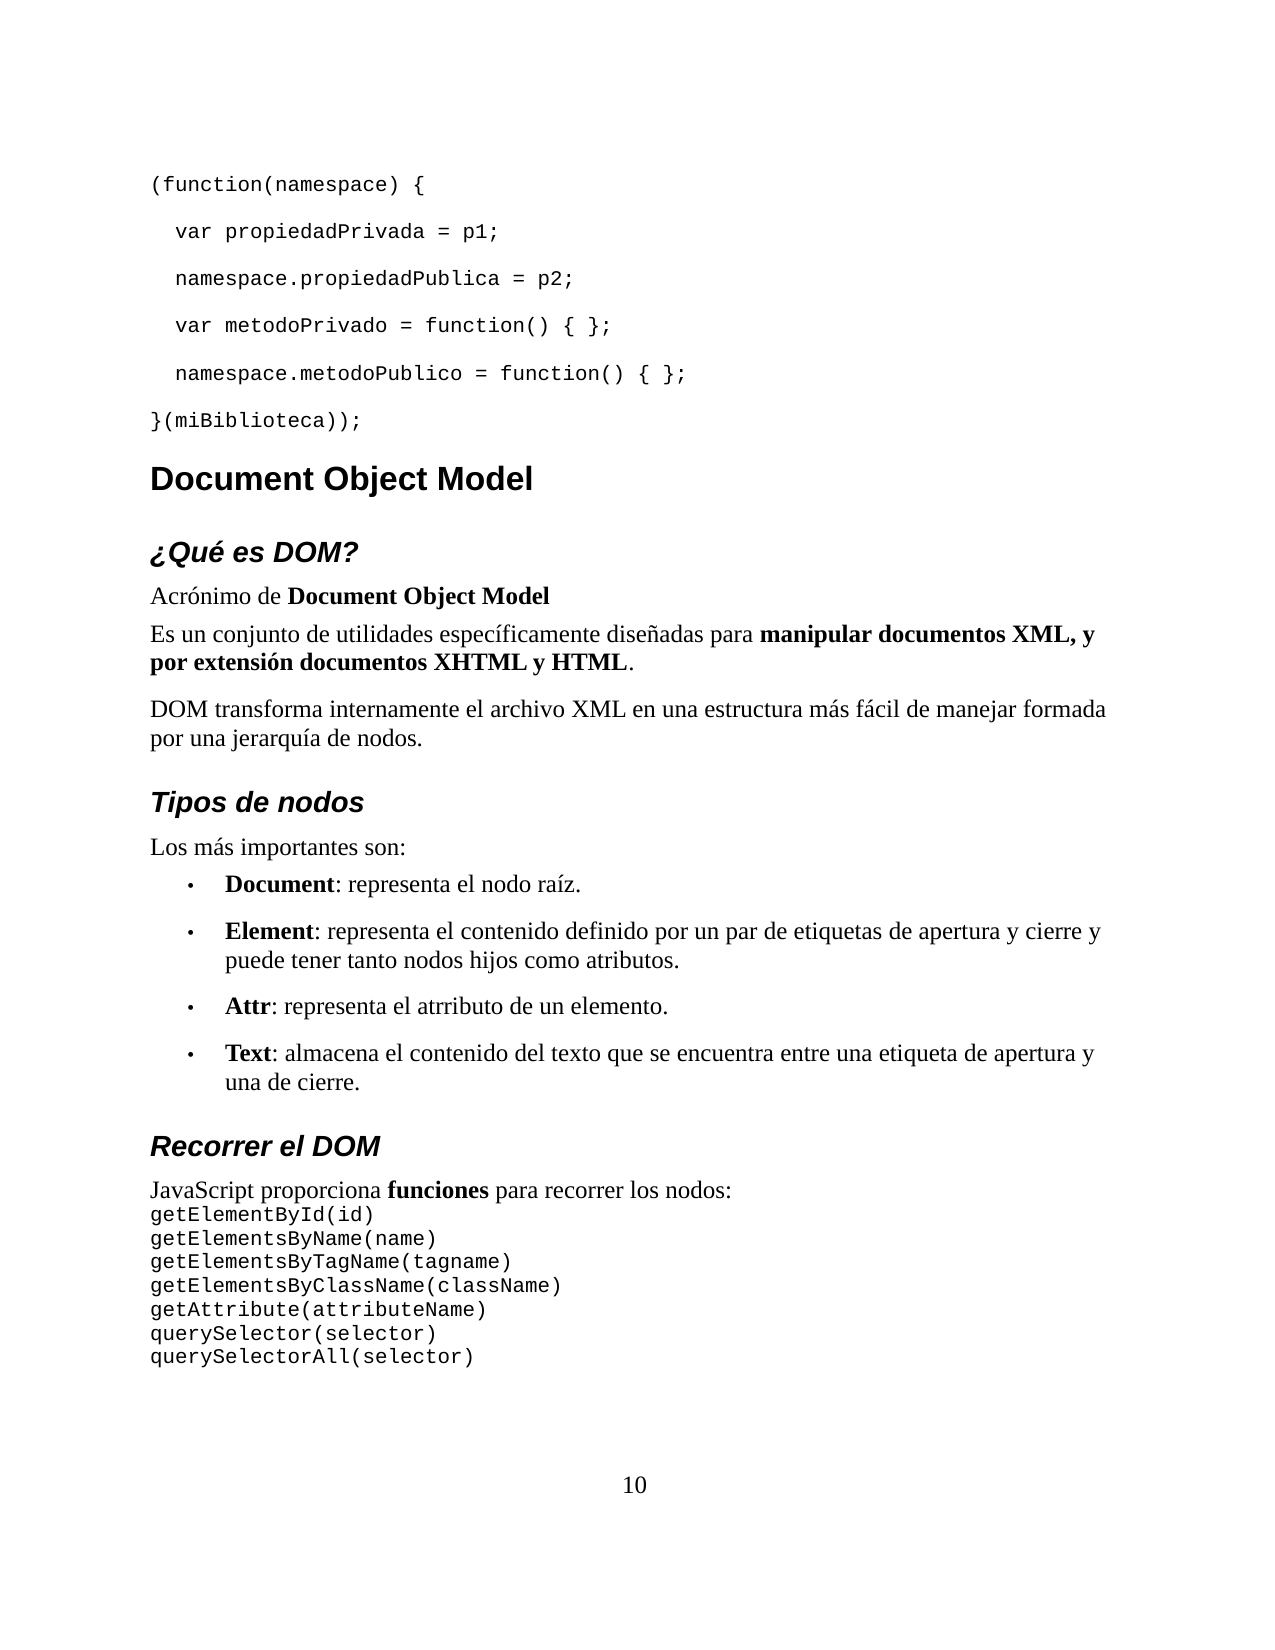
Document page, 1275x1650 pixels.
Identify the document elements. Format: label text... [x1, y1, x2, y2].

text var propiedadPrivada = p1; [150, 221, 1125, 244]
text Es un conjunto de utilidades específicamente diseñadas para manipular documentos XML, y por extensión documentos XHTML y HTML. [150, 619, 1125, 676]
list Element: representa el contenido definido por un par de etiquetas de apertura y cierre y puede tener tanto nodos hijos como atributos. [187, 916, 1125, 973]
text Acrónimo de Document Object Model [150, 581, 1125, 610]
subtitle Recorrer el DOM [150, 1129, 1125, 1163]
text Los más importantes son: [150, 832, 1125, 860]
text getElementById(id) [150, 1204, 1125, 1228]
list Text: almacena el contenido del texto que se encuentra entre una etiqueta de apertura y una de cierre. [187, 1038, 1125, 1096]
text JavaScript proporciona funciones para recorrer los nodos: [150, 1176, 1125, 1204]
text DOM transforma internamente el archivo XML en una estructura más fácil de manejar formada por una jerarquía de nodos. [150, 694, 1125, 752]
text getAttribute(attributeName) [150, 1299, 1125, 1322]
text namespace.propiedadPublica = p2; [150, 268, 1125, 292]
text }(miBiblioteca)); [150, 410, 1125, 434]
text querySelector(selector) [150, 1322, 1125, 1346]
text (function(namespace) { [150, 174, 1125, 197]
subtitle Document Object Model [150, 459, 1125, 497]
text getElementsByTagName(tagname) [150, 1252, 1125, 1275]
text namespace.metodoPublico = function() { }; [150, 363, 1125, 386]
subtitle ¿Qué es DOM? [150, 535, 1125, 568]
list Attr: representa el atrributo de un elemento. [187, 991, 1125, 1020]
subtitle Tipos de nodos [150, 786, 1125, 819]
text getElementsByClassName(className) [150, 1275, 1125, 1299]
list Document: representa el nodo raíz. [187, 869, 1125, 898]
text querySelectorAll(selector) [150, 1346, 1125, 1370]
text getElementsByName(name) [150, 1228, 1125, 1252]
text var metodoPrivado = function() { }; [150, 316, 1125, 339]
